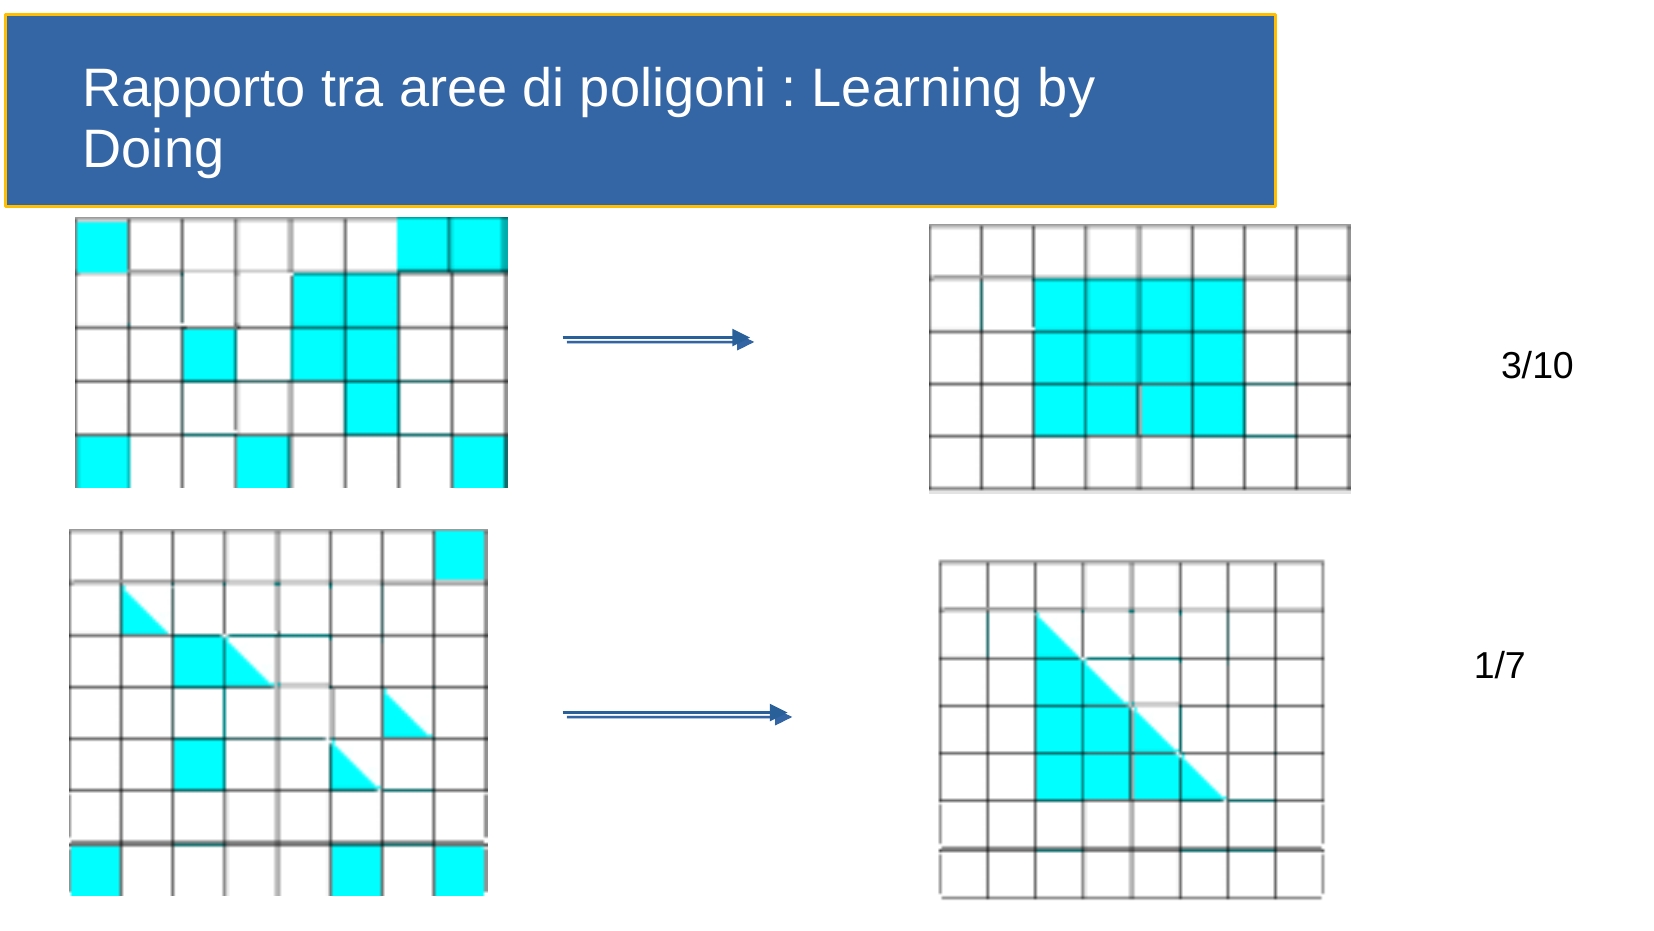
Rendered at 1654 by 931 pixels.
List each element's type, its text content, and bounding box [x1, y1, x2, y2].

text_box 3/10 [1462, 337, 1613, 395]
picture [937, 558, 1328, 904]
picture [69, 529, 488, 896]
picture [75, 217, 508, 488]
text_box 1/7 [1425, 637, 1576, 695]
title Rapporto tra aree di poligoni : Learning by Doing [82, 44, 1235, 192]
picture [929, 224, 1351, 494]
